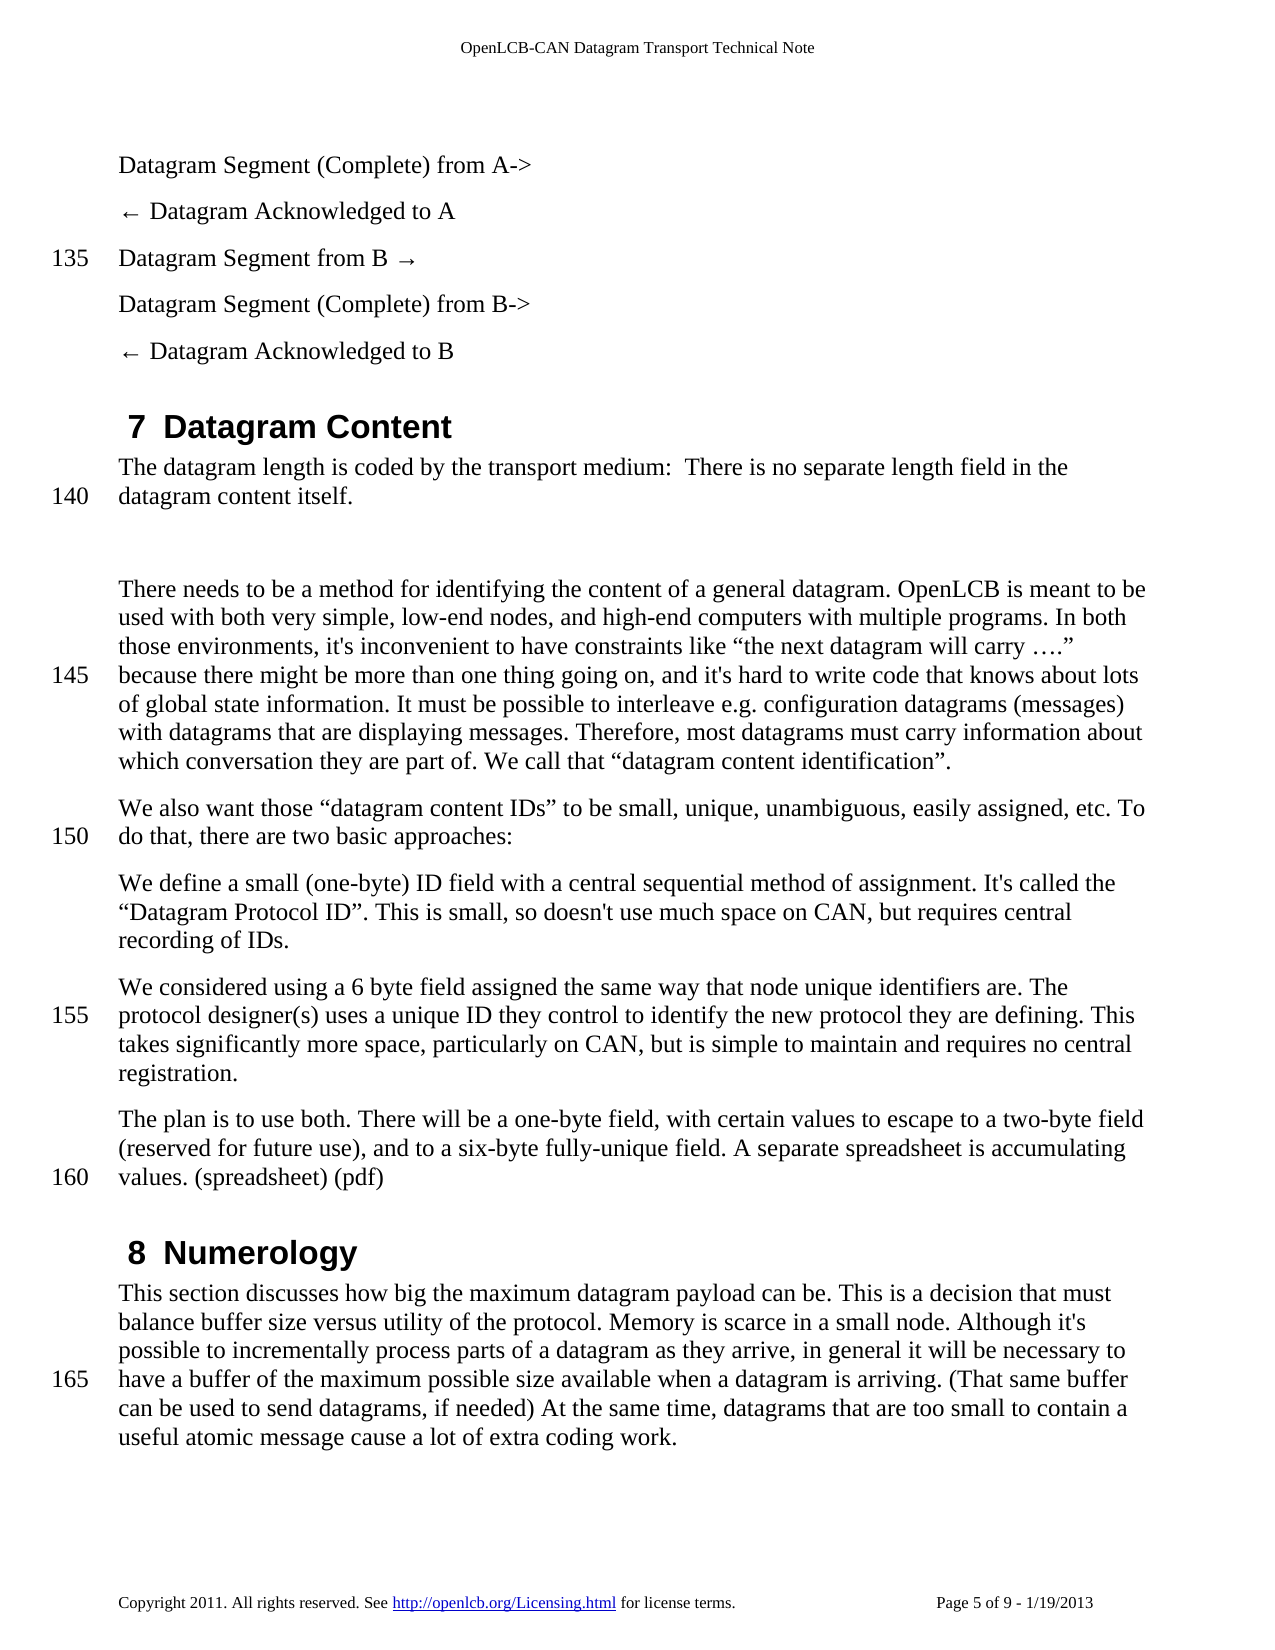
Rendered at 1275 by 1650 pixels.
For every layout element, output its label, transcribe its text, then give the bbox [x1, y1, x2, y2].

text ← Datagram Acknowledged to B [118, 336, 1157, 364]
text This section discusses how big the maximum datagram payload can be. This is a decision that must balance buffer size versus utility of the protocol. Memory is scarce in a small node. Although it's possible to incrementally process parts of a datagram as they arrive, in general it will be necessary to have a buffer of the maximum possible size available when a datagram is arriving. (That same buffer can be used to send datagrams, if needed) At the same time, datagrams that are too small to contain a useful atomic message cause a lot of extra coding work. [118, 1278, 1157, 1451]
text The plan is to use both. There will be a one-byte field, with certain values to escape to a two-byte field (reserved for future use), and to a six-byte fully-unique field. A separate spreadsheet is accumulating values. (spreadsheet) (pdf) [118, 1104, 1157, 1191]
text We also want those “datagram content IDs” to be small, unique, unambiguous, easily assigned, etc. To do that, there are two basic approaches: [118, 793, 1157, 850]
text Datagram Segment from B → [118, 243, 1157, 272]
text We define a small (one-byte) ID field with a central sequential method of assignment. It's called the “Datagram Protocol ID”. This is small, so doesn't use much space on CAN, but requires central recording of IDs. [118, 868, 1157, 954]
text ← Datagram Acknowledged to A [118, 196, 1157, 225]
text Datagram Segment (Complete) from B-> [118, 289, 1157, 318]
subtitle Numerology [118, 1233, 1157, 1272]
text We considered using a 6 byte field assigned the same way that node unique identifiers are. The protocol designer(s) uses a unique ID they control to identify the new protocol they are defining. This takes significantly more space, particularly on CAN, but is simple to maintain and requires no central registration. [118, 972, 1157, 1087]
text The datagram length is coded by the transport medium: There is no separate length field in the datagram content itself. [118, 452, 1157, 509]
text There needs to be a method for identifying the content of a general datagram. OpenLCB is meant to be used with both very simple, low-end nodes, and high-end computers with multiple programs. In both those environments, it's inconvenient to have constraints like “the next datagram will carry ….” because there might be more than one thing going on, and it's hard to write code that knows about lots of global state information. It must be possible to interleave e.g. configuration datagrams (messages) with datagrams that are displaying messages. Therefore, most datagrams must carry information about which conversation they are part of. We call that “datagram content identification”. [118, 574, 1157, 775]
subtitle Datagram Content [118, 407, 1157, 446]
text Datagram Segment (Complete) from A-> [118, 150, 1157, 179]
